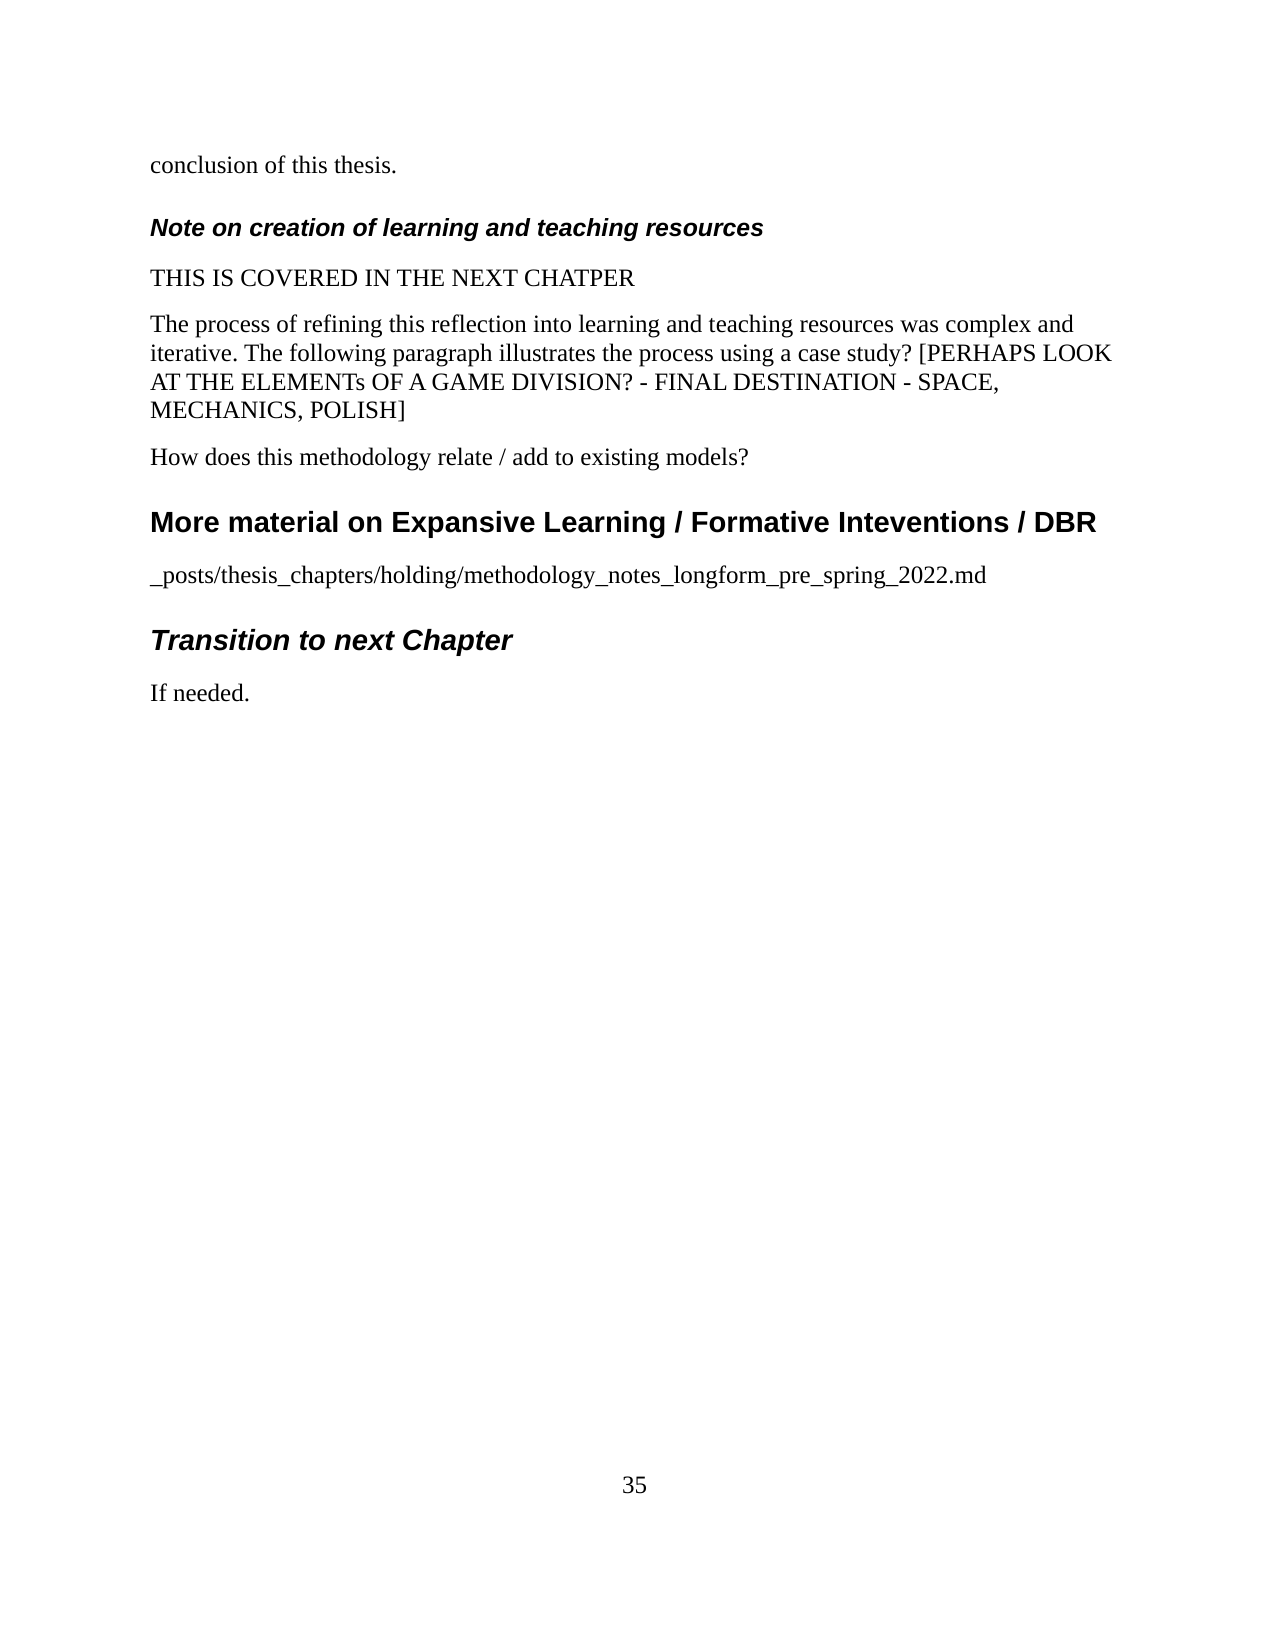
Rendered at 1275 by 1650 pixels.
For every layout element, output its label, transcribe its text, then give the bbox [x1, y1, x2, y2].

text The process of refining this reflection into learning and teaching resources was complex and iterative. The following paragraph illustrates the process using a case study? [PERHAPS LOOK AT THE ELEMENTs OF A GAME DIVISION? - FINAL DESTINATION - SPACE, MECHANICS, POLISH] [150, 309, 1125, 424]
text How does this methodology relate / add to existing models? [150, 442, 1125, 471]
text _posts/thesis_chapters/holding/methodology_notes_longform_pre_spring_2022.md [150, 560, 1125, 589]
subtitle Transition to next Chapter [150, 623, 1125, 656]
subtitle Note on creation of learning and teaching resources [150, 213, 1125, 241]
subtitle More material on Expansive Learning / Formative Inteventions / DBR [150, 505, 1125, 538]
text THIS IS COVERED IN THE NEXT CHATPER [150, 263, 1125, 291]
text If needed. [150, 678, 1125, 706]
text conclusion of this thesis. [150, 150, 1125, 179]
